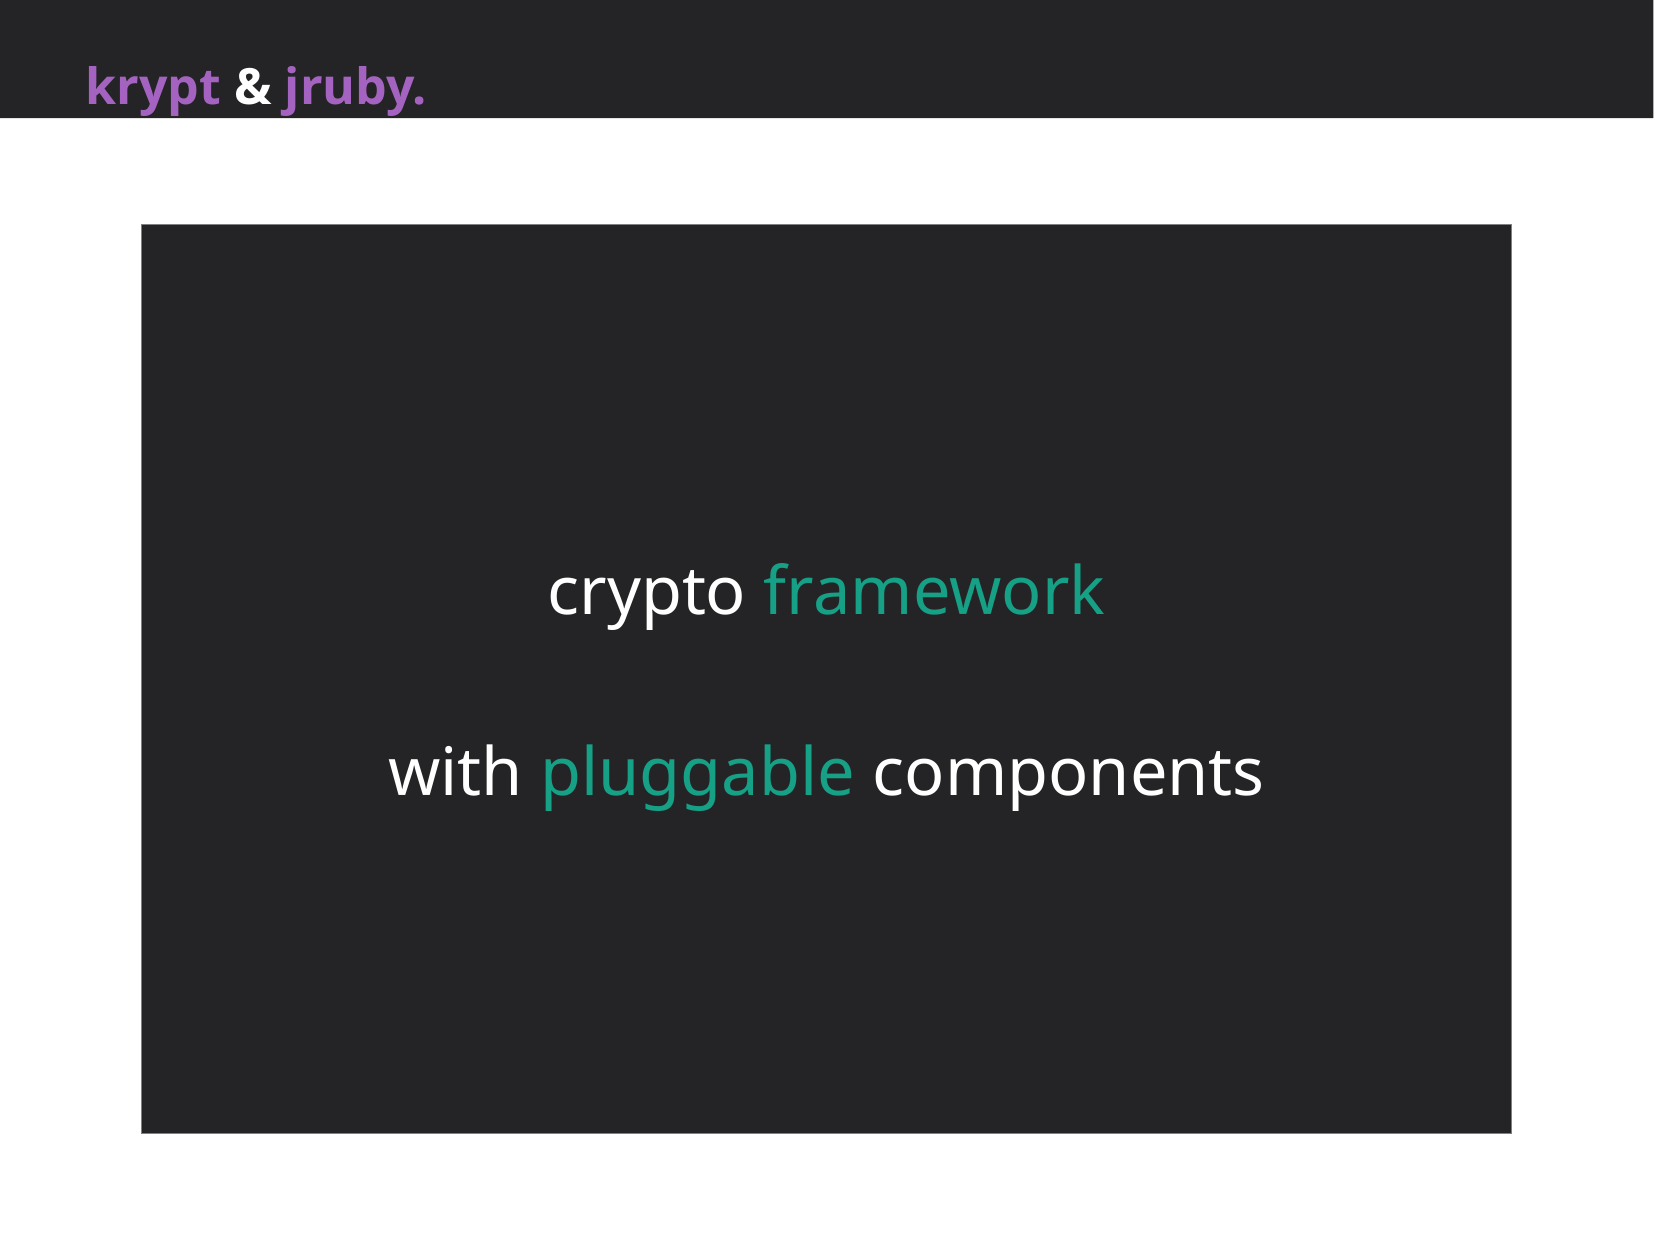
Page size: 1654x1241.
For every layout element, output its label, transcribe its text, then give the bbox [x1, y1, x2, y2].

text_box [165, 531, 1441, 1087]
text_box krypt & jruby. [70, 43, 1359, 119]
text_box [0, 0, 1654, 119]
text_box crypto framework with pluggable components [141, 224, 1512, 1134]
